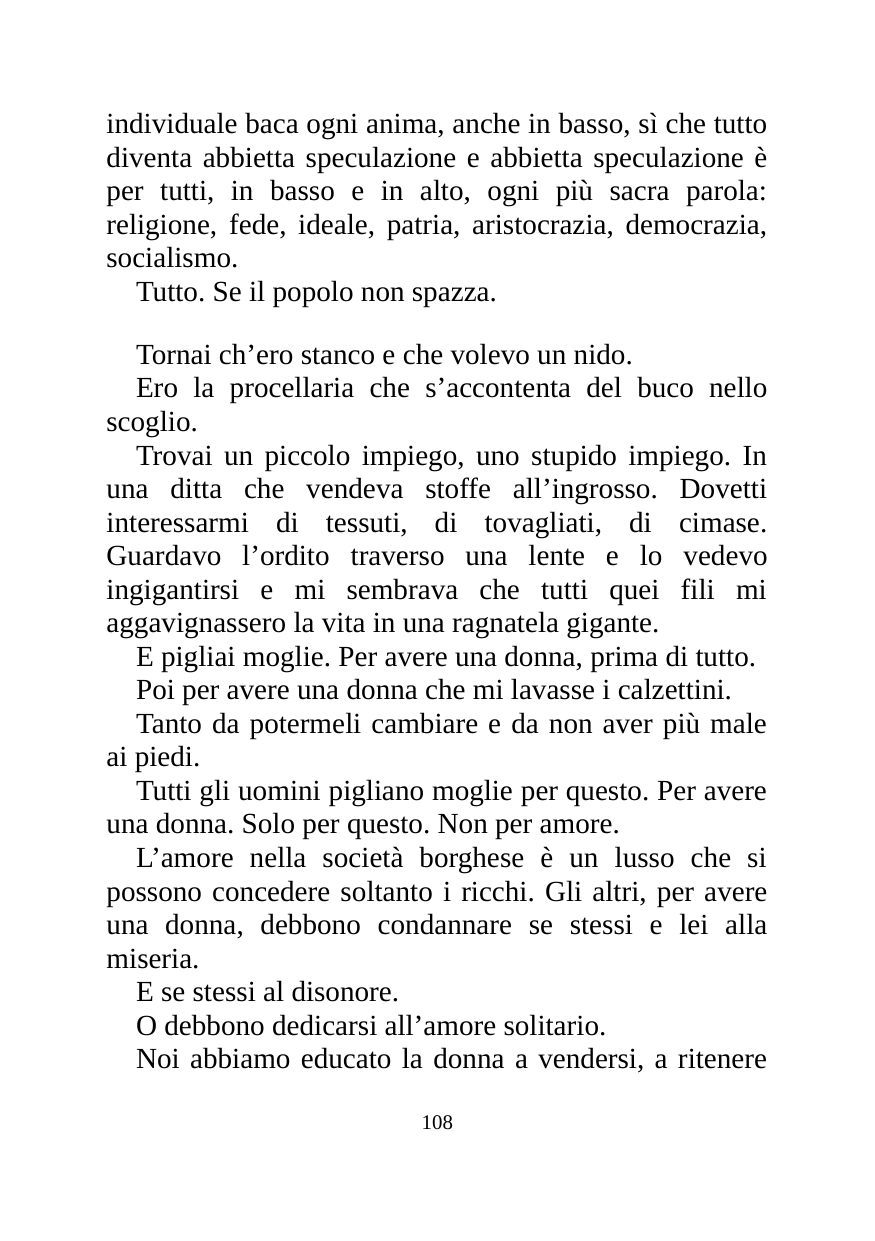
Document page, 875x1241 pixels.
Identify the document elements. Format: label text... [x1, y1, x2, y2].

text E pigliai moglie. Per avere una donna, prima di tutto. [106, 639, 768, 672]
text Ero la procellaria che s’accontenta del buco nello scoglio. [106, 371, 768, 438]
text Tutto. Se il popolo non spazza. [106, 274, 768, 307]
text Noi abbiamo educato la donna a vendersi, a ritenere [106, 1041, 768, 1075]
text Tornai ch’ero stanco e che volevo un nido. [106, 337, 768, 371]
text L’amore nella società borghese è un lusso che si possono concedere soltanto i ricchi. Gli altri, per avere una donna, debbono condannare se stessi e lei alla miseria. [106, 840, 768, 974]
text Tutti gli uomini pigliano moglie per questo. Per avere una donna. Solo per questo. Non per amore. [106, 773, 768, 840]
text Poi per avere una donna che mi lavasse i calzettini. [106, 672, 768, 706]
text O debbono dedicarsi all’amore solitario. [106, 1008, 768, 1041]
text E se stessi al disonore. [106, 974, 768, 1008]
text Trovai un piccolo impiego, uno stupido impiego. In una ditta che vendeva stoffe all’ingrosso. Dovetti interessarmi di tessuti, di tovagliati, di cimase. Guardavo l’ordito traverso una lente e lo vedevo ingigantirsi e mi sembrava che tutti quei fili mi aggavignassero la vita in una ragnatela gigante. [106, 438, 768, 639]
text Tanto da potermeli cambiare e da non aver più male ai piedi. [106, 706, 768, 773]
text individuale baca ogni anima, anche in basso, sì che tutto diventa abbietta speculazione e abbietta speculazione è per tutti, in basso e in alto, ogni più sacra parola: religione, fede, ideale, patria, aristocrazia, democrazia, socialismo. [106, 106, 768, 274]
